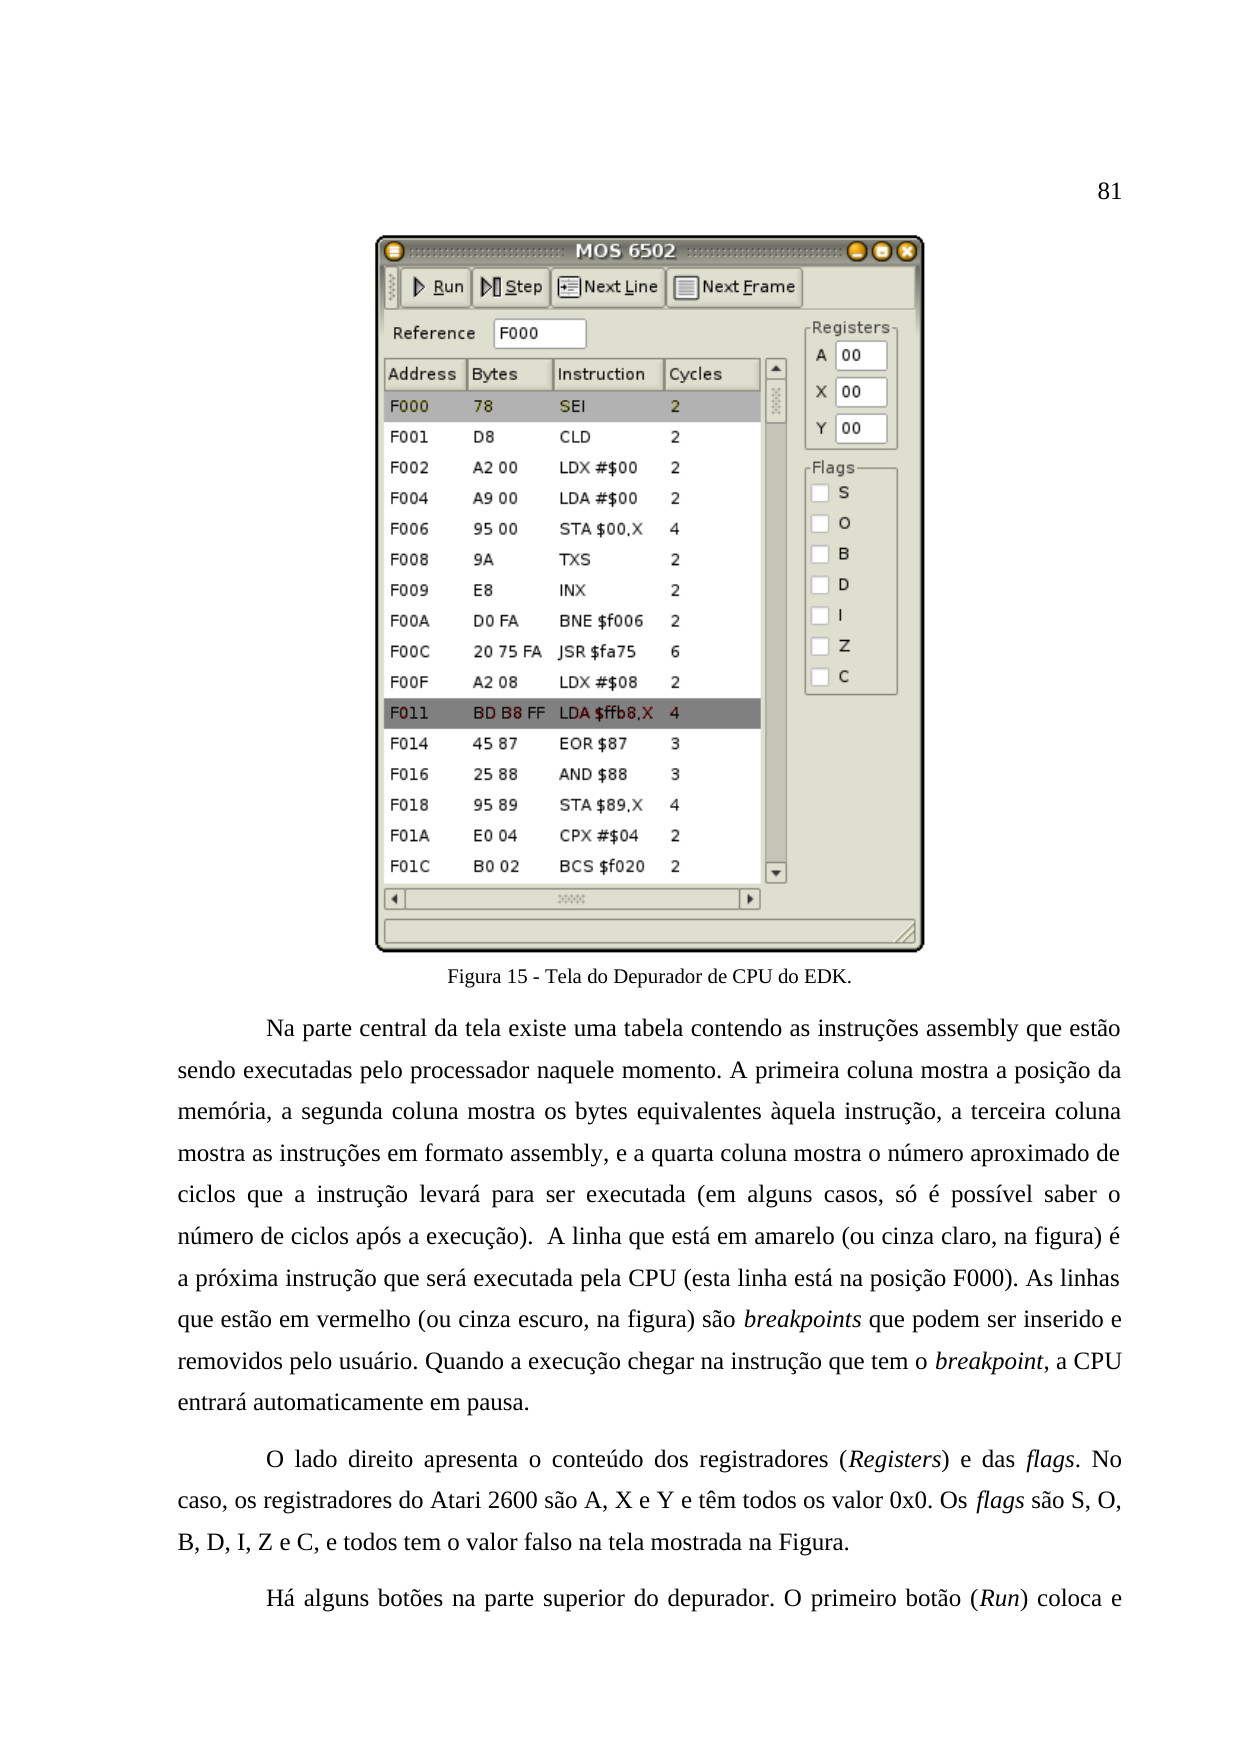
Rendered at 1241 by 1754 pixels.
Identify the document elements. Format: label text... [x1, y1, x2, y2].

text Figura 15 - Tela do Depurador de CPU do EDK. [374, 954, 925, 988]
text Na parte central da tela existe uma tabela contendo as instruções assembly que estão sendo executadas pelo processador naquele momento. A primeira coluna mostra a posição da memória, a segunda coluna mostra os bytes equivalentes àquela instrução, a terceira coluna mostra as instruções em formato assembly, e a quarta coluna mostra o número aproximado de ciclos que a instrução levará para ser executada (em alguns casos, só é possível saber o número de ciclos após a execução). A linha que está em amarelo (ou cinza claro, na figura) é a próxima instrução que será executada pela CPU (esta linha está na posição F000). As linhas que estão em vermelho (ou cinza escuro, na figura) são breakpoints que podem ser inserido e removidos pelo usuário. Quando a execução chegar na instrução que tem o breakpoint, a CPU entrará automaticamente em pausa. [177, 954, 1122, 1416]
text O lado direito apresenta o conteúdo dos registradores (Registers) e das flags. No caso, os registradores do Atari 2600 são A, X e Y e têm todos os valor 0x0. Os flags são S, O, B, D, I, Z e C, e todos tem o valor falso na tela mostrada na Figura. [177, 1445, 1122, 1556]
picture [374, 234, 926, 954]
text Há alguns botões na parte superior do depurador. O primeiro botão (Run) coloca e [177, 1584, 1122, 1612]
